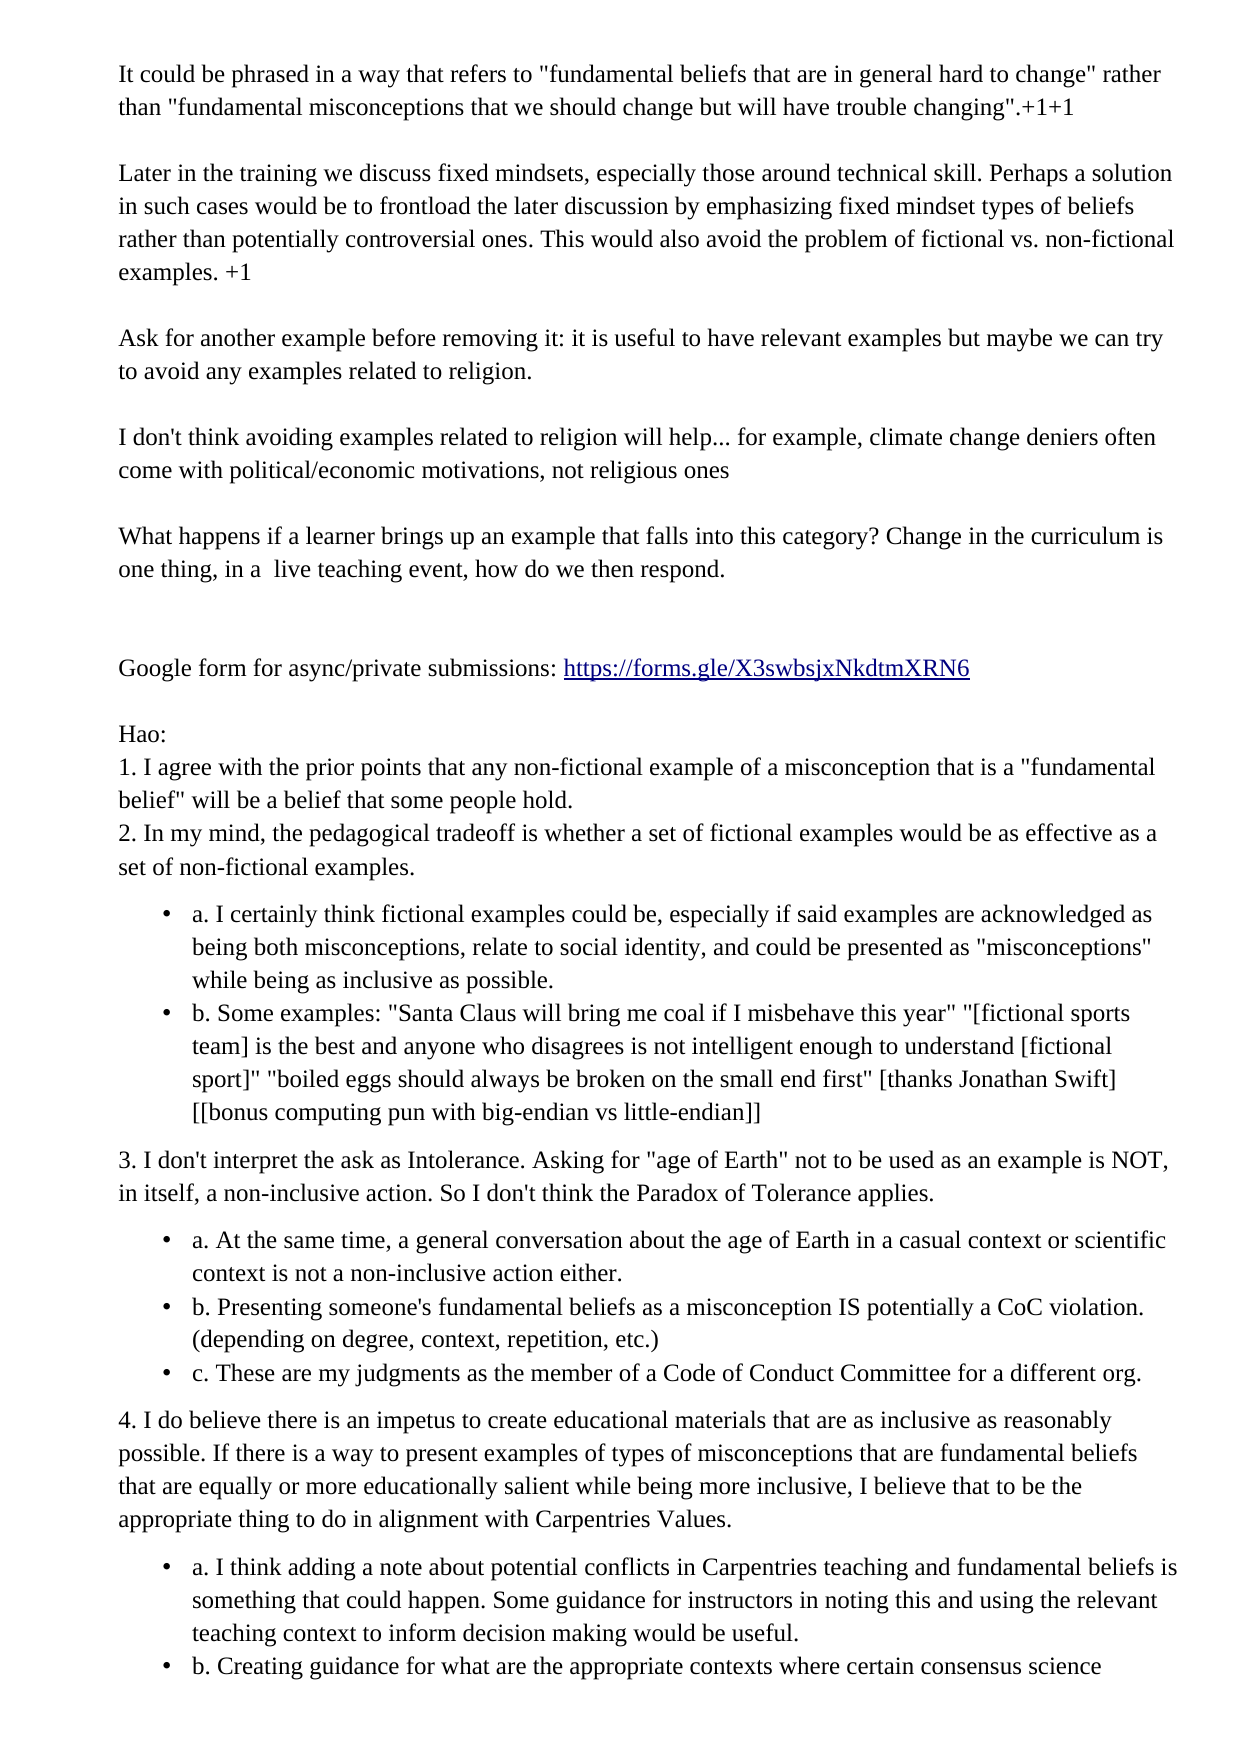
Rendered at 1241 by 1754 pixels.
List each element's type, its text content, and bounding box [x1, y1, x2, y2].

list c. These are my judgments as the member of a Code of Conduct Committee for a different org. [162, 1358, 1181, 1386]
text 4. I do believe there is an impetus to create educational materials that are as inclusive as reasonably possible. If there is a way to present examples of types of misconceptions that are fundamental beliefs that are equally or more educationally salient while being more inclusive, I believe that to be the appropriate thing to do in alignment with Carpentries Values. [118, 1405, 1181, 1533]
text 3. I don't interpret the ask as Intolerance. Asking for "age of Earth" not to be used as an example is NOT, in itself, a non-inclusive action. So I don't think the Paradox of Tolerance applies. [118, 1145, 1181, 1207]
list b. Creating guidance for what are the appropriate contexts where certain consensus science [162, 1651, 1181, 1680]
list a. At the same time, a general conversation about the age of Earth in a casual context or scientific context is not a non-inclusive action either. [162, 1226, 1181, 1287]
text It could be phrased in a way that refers to "fundamental beliefs that are in general hard to change" rather than "fundamental misconceptions that we should change but will have trouble changing".+1+1 Later in the training we discuss fixed mindsets, especially those around technical skill. Perhaps a solution in such cases would be to frontload the later discussion by emphasizing fixed mindset types of beliefs rather than potentially controversial ones. This would also avoid the problem of fictional vs. non-fictional examples. +1 Ask for another example before removing it: it is useful to have relevant examples but maybe we can try to avoid any examples related to religion. I don't think avoiding examples related to religion will help... for example, climate change deniers often come with political/economic motivations, not religious ones What happens if a learner brings up an example that falls into this category? Change in the curriculum is one thing, in a live teaching event, how do we then respond. Google form for async/private submissions: https://forms.gle/X3swbsjxNkdtmXRN6 Hao: 1. I agree with the prior points that any non-fictional example of a misconception that is a "fundamental belief" will be a belief that some people hold. 2. In my mind, the pedagogical tradeoff is whether a set of fictional examples would be as effective as a set of non-fictional examples. [118, 59, 1181, 880]
list b. Some examples: "Santa Claus will bring me coal if I misbehave this year" "[fictional sports team] is the best and anyone who disagrees is not intelligent enough to understand [fictional sport]" "boiled eggs should always be broken on the small end first" [thanks Jonathan Swift] [[bonus computing pun with big-endian vs little-endian]] [162, 998, 1181, 1126]
list b. Presenting someone's fundamental beliefs as a misconception IS potentially a CoC violation. (depending on degree, context, repetition, etc.) [162, 1292, 1181, 1353]
list a. I certainly think fictional examples could be, especially if said examples are acknowledged as being both misconceptions, relate to social identity, and could be presented as "misconceptions" while being as inclusive as possible. [162, 899, 1181, 994]
list a. I think adding a note about potential conflicts in Carpentries teaching and fundamental beliefs is something that could happen. Some guidance for instructors in noting this and using the relevant teaching context to inform decision making would be useful. [162, 1552, 1181, 1647]
